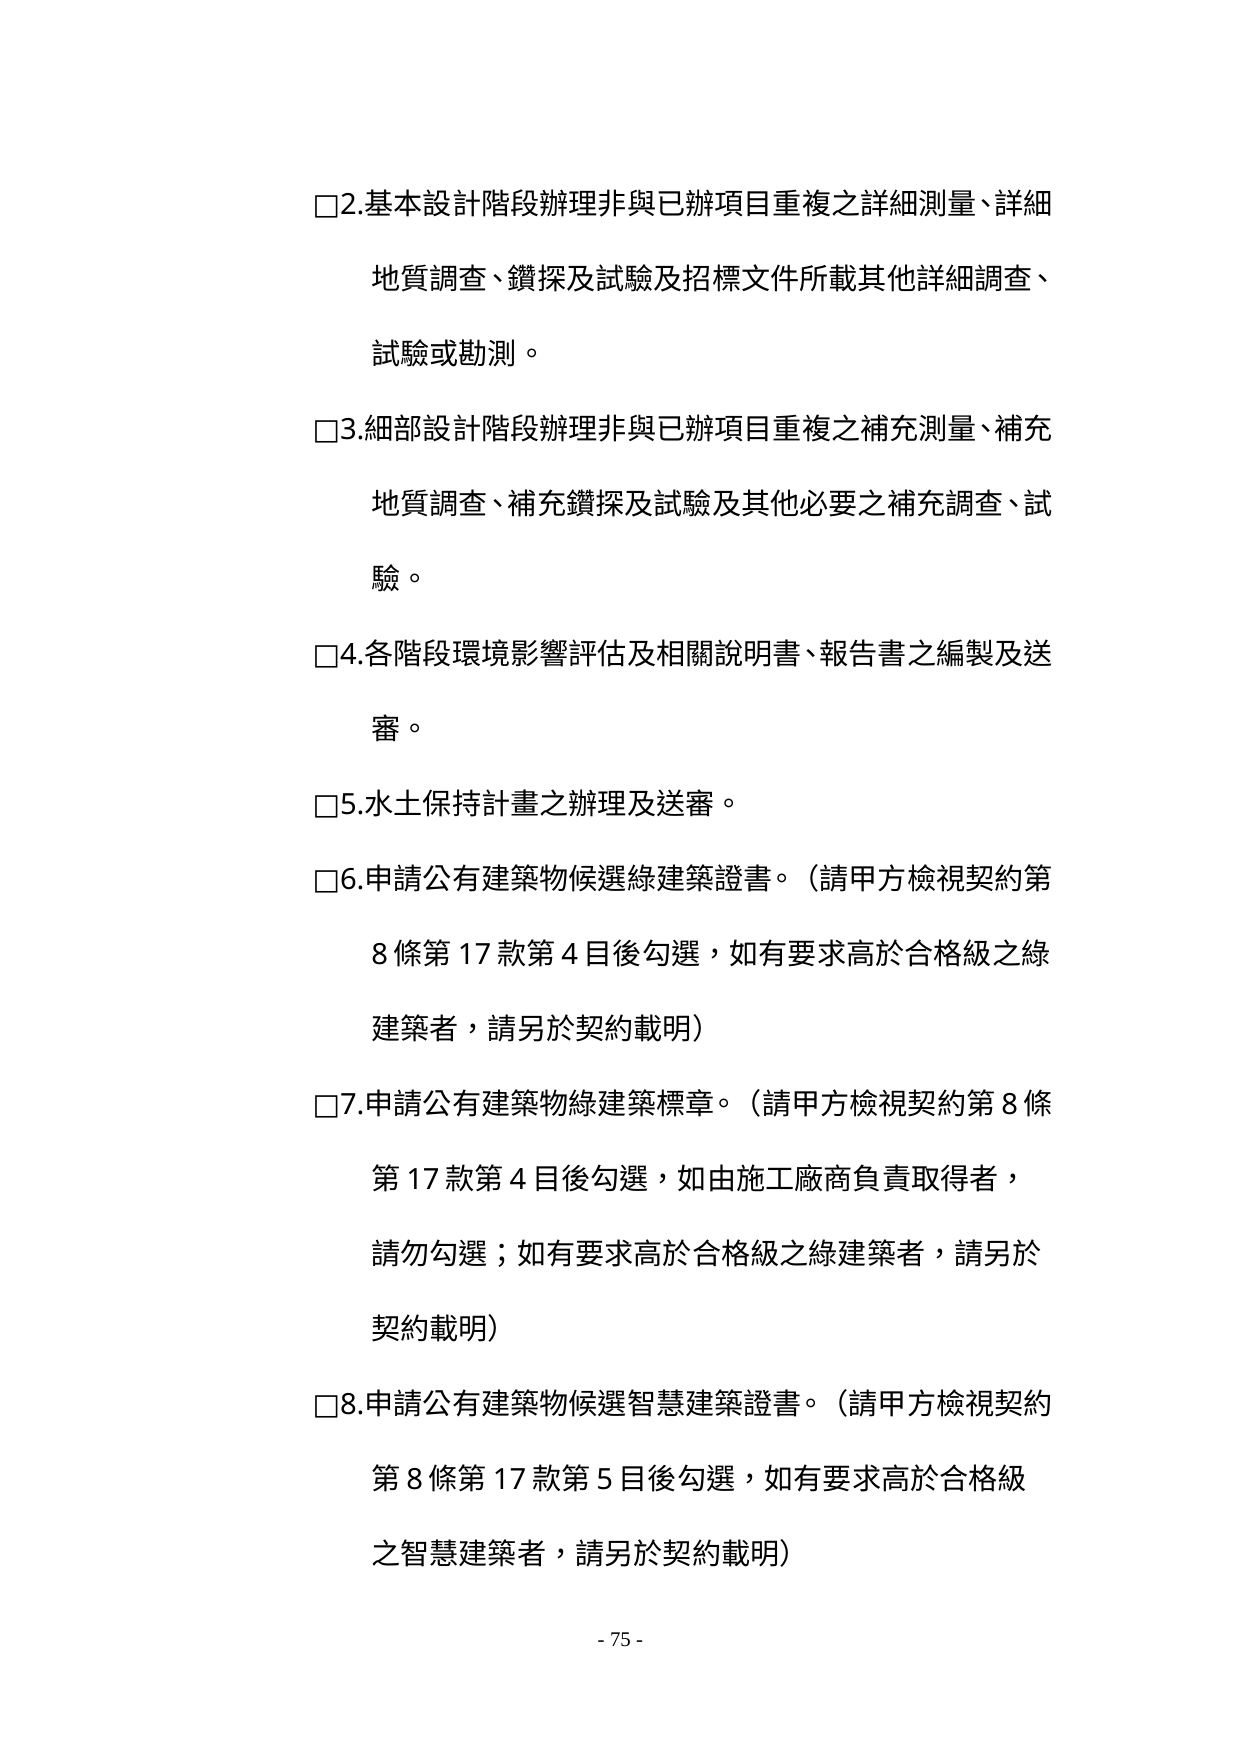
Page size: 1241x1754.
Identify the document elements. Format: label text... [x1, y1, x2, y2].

text □2.基本設計階段辦理非與已辦項目重複之詳細測量、詳細地質調查、鑽探及試驗及招標文件所載其他詳細調查、試驗或勘測。 [312, 164, 1053, 389]
text □8.申請公有建築物候選智慧建築證書。（請甲方檢視契約第8條第17款第5目後勾選，如有要求高於合格級之智慧建築者，請另於契約載明） [312, 1364, 1053, 1589]
text □7.申請公有建築物綠建築標章。（請甲方檢視契約第8條第17款第4目後勾選，如由施工廠商負責取得者，請勿勾選；如有要求高於合格級之綠建築者，請另於契約載明） [312, 1064, 1053, 1364]
text □4.各階段環境影響評估及相關說明書、報告書之編製及送審。 [312, 614, 1053, 764]
text □3.細部設計階段辦理非與已辦項目重複之補充測量、補充地質調查、補充鑽探及試驗及其他必要之補充調查、試驗。 [312, 389, 1053, 614]
text □5.水土保持計畫之辦理及送審。 [312, 764, 1053, 839]
text □6.申請公有建築物候選綠建築證書。（請甲方檢視契約第8條第17款第4目後勾選，如有要求高於合格級之綠建築者，請另於契約載明） [312, 839, 1053, 1064]
